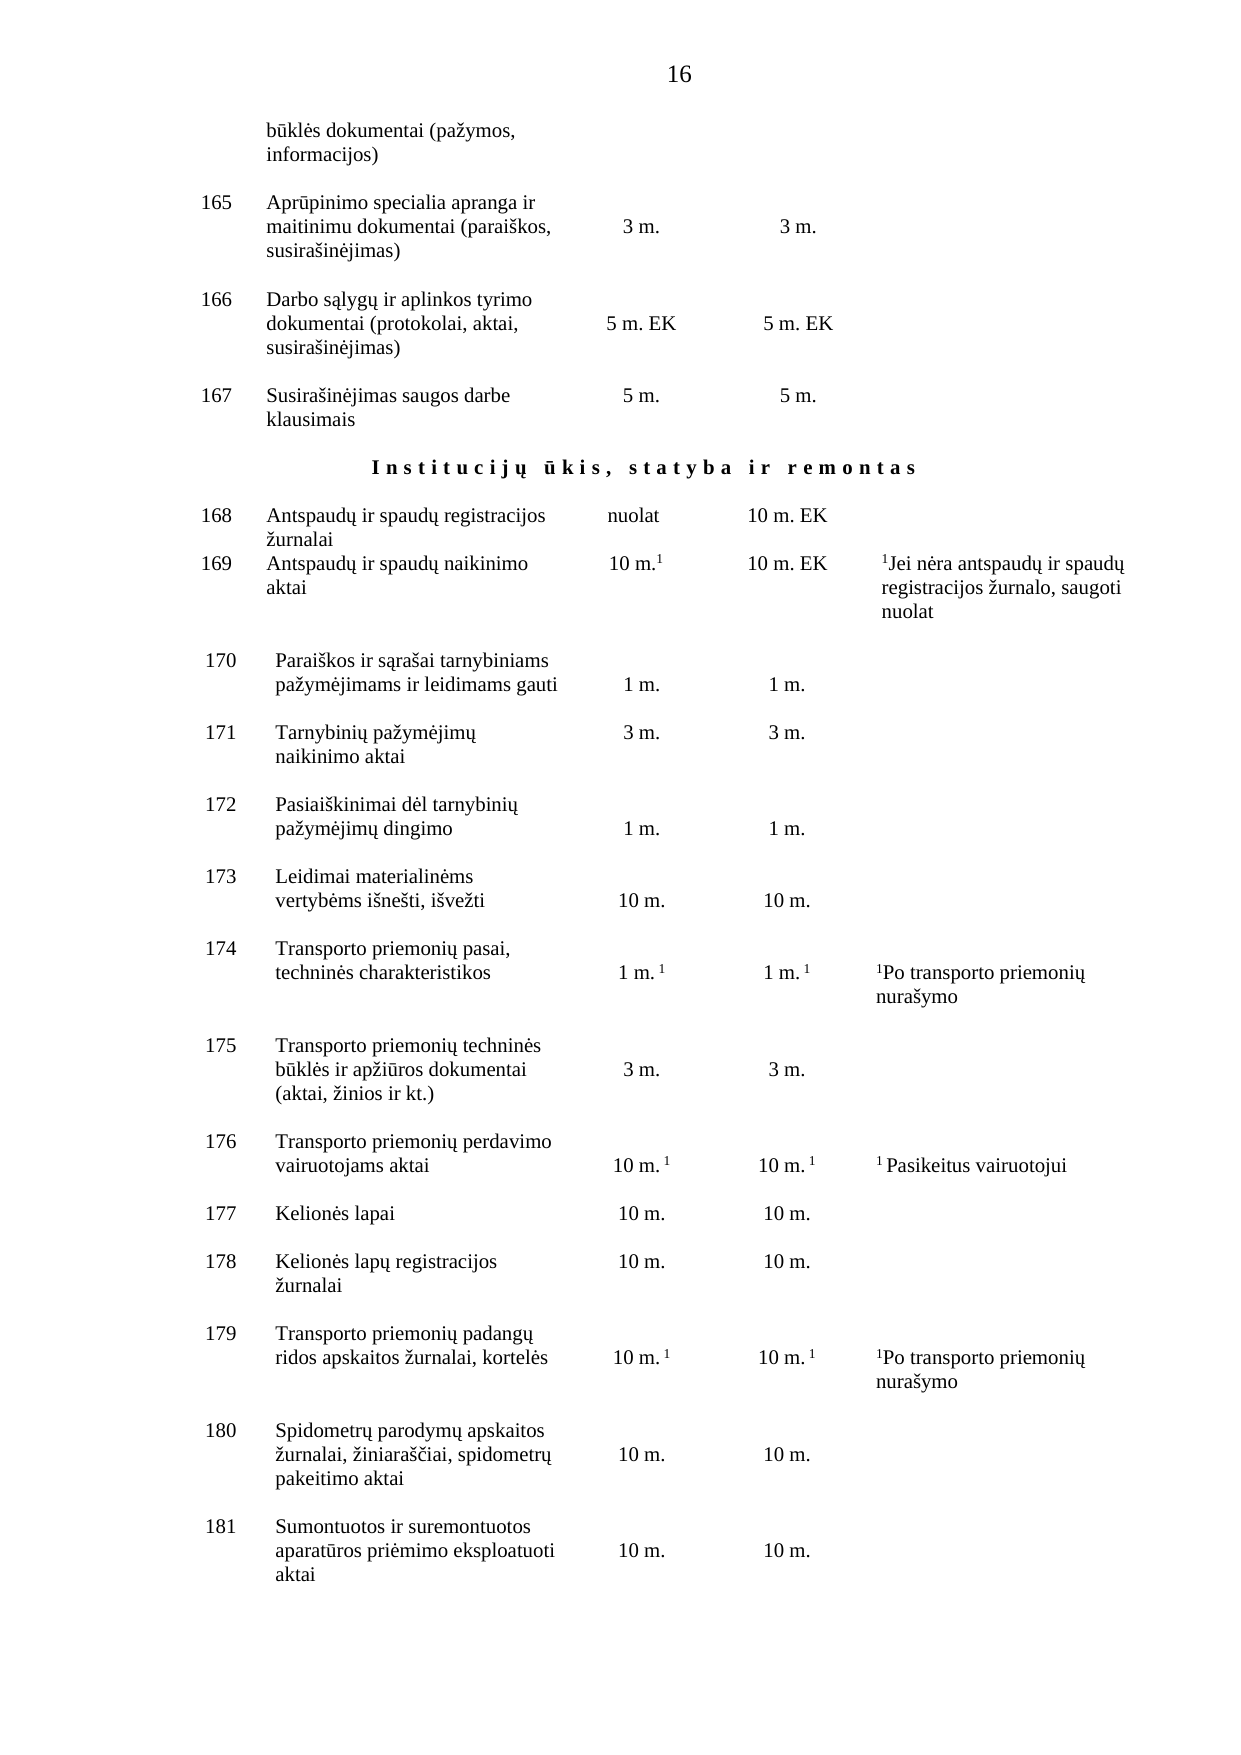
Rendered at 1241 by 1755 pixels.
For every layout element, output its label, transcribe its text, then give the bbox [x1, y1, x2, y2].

table_cell [865, 864, 1171, 912]
table_cell [1154, 263, 1161, 287]
table_cell [1171, 1418, 1175, 1490]
table_cell 167 [177, 383, 255, 431]
table_cell [1189, 792, 1193, 840]
table_cell [1211, 551, 1219, 623]
table_cell [255, 431, 563, 455]
table_cell [1185, 359, 1189, 383]
table_cell [1211, 455, 1219, 503]
table_cell 3 m. [719, 190, 877, 262]
table_cell Institucijų ūkis, statyba ir remontas [255, 455, 1032, 503]
table_cell 1 m. [709, 792, 865, 840]
table_cell [1211, 118, 1219, 166]
table_cell [1185, 1321, 1189, 1393]
table_cell [1185, 1009, 1189, 1032]
table_cell [1194, 768, 1198, 792]
table_cell [881, 263, 887, 287]
table_cell [177, 1490, 264, 1514]
table_cell 10 m. [574, 1514, 709, 1586]
table_cell [870, 624, 1184, 647]
table_cell [1211, 864, 1219, 912]
table_cell [1185, 1201, 1189, 1225]
table_cell [177, 768, 264, 792]
table_cell [1171, 696, 1175, 720]
table_cell [1175, 1394, 1184, 1417]
table_cell [1171, 1225, 1175, 1249]
table_cell 10 m. 1 [574, 1129, 709, 1177]
table_cell [1211, 1418, 1219, 1490]
table_cell [1171, 792, 1175, 840]
table_cell [1171, 912, 1175, 936]
table_cell 172 [177, 792, 264, 840]
table_cell 3 m. [709, 720, 865, 768]
table_cell 10 m. [709, 1249, 865, 1297]
table_cell [1207, 166, 1211, 190]
table_cell [1185, 1394, 1189, 1417]
table_cell [1189, 383, 1193, 431]
table_cell [1207, 1225, 1211, 1249]
table_cell 10 m. [709, 1201, 865, 1225]
table_cell [1185, 1586, 1189, 1610]
table_cell [865, 1490, 1171, 1514]
table_cell [1198, 1297, 1202, 1321]
table_cell 3 m. [709, 1033, 865, 1105]
table_cell [1171, 1490, 1175, 1514]
table_cell [709, 1490, 865, 1514]
table_cell [574, 696, 709, 720]
table_cell [1211, 1490, 1219, 1514]
table_cell [1211, 1249, 1219, 1297]
table_cell [177, 1586, 264, 1610]
table_cell [719, 431, 877, 455]
table_cell [1175, 1225, 1184, 1249]
table_cell [1185, 1418, 1189, 1490]
table_cell [1189, 1297, 1193, 1321]
table_cell [1198, 359, 1202, 383]
table_cell 173 [177, 864, 264, 912]
table_cell [255, 624, 567, 647]
table_cell [1175, 1321, 1184, 1393]
table_cell [1185, 840, 1189, 864]
table_cell [1203, 263, 1207, 287]
table_cell [1189, 1249, 1193, 1297]
table_cell [1189, 1201, 1193, 1225]
table_cell 10 m. 1 [709, 1321, 865, 1393]
table_cell [264, 1177, 574, 1201]
table_cell [1189, 1009, 1193, 1032]
table_cell [1171, 1105, 1175, 1129]
table_cell [1189, 1394, 1193, 1417]
table_cell [563, 431, 719, 455]
table_cell [865, 1297, 1171, 1321]
table_cell [1171, 263, 1175, 287]
table_cell 10 m. [574, 1418, 709, 1490]
table_cell [709, 1009, 865, 1032]
table_cell [1203, 359, 1207, 383]
table_cell [1211, 1177, 1219, 1201]
table_cell [1198, 1321, 1202, 1393]
table_cell [1175, 1490, 1184, 1514]
table_cell [1207, 287, 1211, 359]
table_cell [1198, 118, 1202, 166]
table_cell [1189, 720, 1193, 768]
table_cell [574, 1490, 709, 1514]
table_cell [1194, 624, 1198, 647]
table_cell [1194, 1177, 1198, 1201]
table_cell [1203, 768, 1207, 792]
table_cell [1211, 1033, 1219, 1105]
table_cell [1175, 1514, 1184, 1586]
table_cell [1175, 1249, 1184, 1297]
table_cell [1189, 551, 1193, 623]
table_cell [1171, 1201, 1175, 1225]
table_cell [255, 263, 563, 287]
table_cell [1185, 1249, 1189, 1297]
table_cell [1207, 1490, 1211, 1514]
table_cell [574, 1394, 709, 1417]
table_cell [1207, 1586, 1211, 1610]
table_cell [264, 1009, 574, 1032]
table_cell [1185, 1177, 1189, 1201]
table_cell [1194, 1249, 1198, 1297]
table_cell Kelionės lapų registracijos žurnalai [264, 1249, 574, 1297]
table_cell [877, 287, 1184, 359]
table_cell [1207, 1321, 1211, 1393]
table_cell 1Po transporto priemonių nurašymo [865, 1321, 1171, 1393]
table_cell [1185, 1105, 1189, 1129]
table_cell [1198, 624, 1202, 647]
table_cell [1189, 1105, 1193, 1129]
table_cell [177, 1394, 264, 1417]
table_cell [865, 1105, 1171, 1129]
table_cell [1194, 648, 1198, 696]
table_cell [1189, 1418, 1193, 1490]
table_cell [1171, 1297, 1175, 1321]
table_cell Leidimai materialinėms vertybėms išnešti, išvežti [264, 864, 574, 912]
table_cell [1194, 1418, 1198, 1490]
table_cell [264, 840, 574, 864]
table_cell [709, 840, 865, 864]
table_cell [1194, 1297, 1198, 1321]
table_cell [255, 166, 563, 190]
table_cell [1198, 551, 1202, 623]
table_cell [877, 118, 1193, 166]
table_cell 10 m.1 [568, 551, 704, 623]
table_cell [177, 263, 255, 287]
table_cell [870, 503, 1207, 551]
table_cell [177, 840, 264, 864]
table_cell [1194, 1033, 1198, 1105]
table_cell [1198, 1490, 1202, 1514]
table_cell [1175, 1201, 1184, 1225]
table_cell [1189, 768, 1193, 792]
table_cell [1194, 936, 1198, 1008]
table_cell [1203, 383, 1207, 431]
table_cell [1194, 1009, 1198, 1032]
table_cell [1203, 1105, 1207, 1129]
table_cell [264, 696, 574, 720]
table_cell [1175, 1586, 1184, 1610]
table_cell [1198, 864, 1202, 912]
table_cell [1194, 864, 1198, 912]
table_cell [1211, 720, 1219, 768]
table_cell 5 m. [563, 383, 719, 431]
table_cell Tarnybinių pažymėjimų naikinimo aktai [264, 720, 574, 768]
table_cell [865, 648, 1171, 696]
table_cell [1068, 263, 1153, 287]
table_cell [1194, 359, 1198, 383]
table_cell 175 [177, 1033, 264, 1105]
table_cell [264, 912, 574, 936]
table_cell [877, 431, 1207, 455]
table_cell [574, 1105, 709, 1129]
table_cell 1 m. [709, 648, 865, 696]
table_cell 178 [177, 1249, 264, 1297]
table_cell [1198, 696, 1202, 720]
table_cell [1203, 1201, 1207, 1225]
table_cell [563, 263, 719, 287]
table_cell [1189, 1321, 1193, 1393]
table_cell [1189, 936, 1193, 1008]
table_cell [1203, 624, 1207, 647]
table_cell [1185, 864, 1189, 912]
table_cell [709, 1297, 865, 1321]
table_cell 1 m. [574, 792, 709, 840]
table_cell [1207, 768, 1211, 792]
table_cell [1198, 768, 1202, 792]
table_cell [177, 431, 255, 455]
table_cell [574, 1586, 709, 1610]
table_cell [1211, 431, 1219, 455]
table_cell [1211, 1105, 1219, 1129]
table_cell 166 [177, 287, 255, 359]
table_cell [1189, 696, 1193, 720]
table_cell 10 m. [709, 1418, 865, 1490]
table_cell [1194, 1105, 1198, 1129]
table_cell [1171, 864, 1175, 912]
table_cell [1207, 383, 1211, 431]
table_cell [563, 359, 719, 383]
table_cell [1185, 792, 1189, 840]
table_cell [1185, 1490, 1189, 1514]
table_cell [1185, 1514, 1189, 1586]
table_cell [709, 1105, 865, 1129]
table_cell [1185, 912, 1189, 936]
table_cell 180 [177, 1418, 264, 1490]
table_cell 10 m. [574, 1201, 709, 1225]
table_cell [1207, 1418, 1211, 1490]
table_cell [1207, 263, 1211, 287]
table_cell [568, 624, 704, 647]
table_cell [177, 1297, 264, 1321]
table_cell Transporto priemonių pasai, techninės charakteristikos [264, 936, 574, 1008]
table_cell 3 m. [563, 190, 719, 262]
table_cell [1207, 455, 1211, 503]
table_cell [1211, 1009, 1219, 1032]
table_cell [1185, 696, 1189, 720]
table_cell [1171, 1514, 1175, 1586]
table_cell [1166, 263, 1171, 287]
table_cell [1175, 1297, 1184, 1321]
table_cell [1211, 287, 1219, 359]
table_cell [865, 1201, 1171, 1225]
table_cell [1175, 263, 1184, 287]
table_cell 10 m. [574, 1249, 709, 1297]
table_cell [1203, 1514, 1207, 1586]
table_cell [1211, 1321, 1219, 1393]
table_cell [1175, 912, 1184, 936]
table_cell 5 m. EK [719, 287, 877, 359]
table_cell [177, 455, 255, 503]
table_cell [1211, 912, 1219, 936]
table_cell Paraiškos ir sąrašai tarnybiniams pažymėjimams ir leidimams gauti [264, 648, 574, 696]
table_cell [1198, 1105, 1202, 1129]
table_cell [1203, 1297, 1207, 1321]
table_cell [1207, 624, 1211, 647]
table_cell [1207, 840, 1211, 864]
table_cell 177 [177, 1201, 264, 1225]
table_cell [1194, 1321, 1198, 1393]
table_cell 168 [177, 503, 255, 551]
table_cell [177, 359, 255, 383]
table_cell [1175, 840, 1184, 864]
table_cell [865, 1009, 1171, 1032]
table_cell [1211, 648, 1219, 696]
table_cell [1198, 1009, 1202, 1032]
table_cell [1207, 1514, 1211, 1586]
table_cell Antspaudų ir spaudų naikinimo aktai [255, 551, 567, 623]
table_cell [1203, 1009, 1207, 1032]
table_cell [1211, 1225, 1219, 1249]
table_cell [1207, 720, 1211, 768]
table_cell [1211, 1586, 1219, 1610]
table_cell [877, 359, 1184, 383]
table_cell [1211, 190, 1219, 262]
table_cell [709, 696, 865, 720]
table_cell [1207, 1105, 1211, 1129]
table_cell [1185, 720, 1189, 768]
table_cell 1 m. [574, 648, 709, 696]
table_cell [865, 1177, 1171, 1201]
table_cell [1203, 1249, 1207, 1297]
table_cell 10 m. EK [704, 551, 870, 623]
table_cell [1211, 696, 1219, 720]
table_cell [1185, 768, 1189, 792]
table_cell [1198, 720, 1202, 768]
table_cell [1207, 1009, 1211, 1032]
table_cell [1171, 840, 1175, 864]
table_cell [1189, 1514, 1193, 1586]
table_cell [1207, 1177, 1211, 1201]
table_cell [1185, 551, 1189, 623]
table_cell [1211, 792, 1219, 840]
table_cell [1203, 864, 1207, 912]
table_cell [574, 1297, 709, 1321]
table_cell 10 m. [574, 864, 709, 912]
table_cell [1198, 1514, 1202, 1586]
table_cell [1171, 720, 1175, 768]
table_cell [719, 359, 877, 383]
table_cell [1032, 455, 1207, 503]
table_cell Kelionės lapai [264, 1201, 574, 1225]
table_cell [865, 912, 1171, 936]
table_cell [1189, 1129, 1193, 1177]
table_cell [264, 1225, 574, 1249]
table_cell [1203, 1394, 1207, 1417]
table_cell [1171, 1129, 1175, 1177]
table_cell nuolat [568, 503, 704, 551]
table_cell [1171, 1394, 1175, 1417]
table_cell [709, 912, 865, 936]
table_cell [1203, 696, 1207, 720]
table_cell [574, 912, 709, 936]
table_cell [1203, 720, 1207, 768]
table_cell [1198, 792, 1202, 840]
table_cell [1198, 840, 1202, 864]
table_cell [1185, 1225, 1189, 1249]
table_cell [1189, 1177, 1193, 1201]
table_cell [1194, 696, 1198, 720]
table_cell 171 [177, 720, 264, 768]
table_cell [574, 768, 709, 792]
table_cell [1189, 1225, 1193, 1249]
table_cell [1203, 551, 1207, 623]
table_cell [177, 166, 255, 190]
table_cell [1207, 1394, 1211, 1417]
table_cell [1194, 720, 1198, 768]
table_cell [1198, 1418, 1202, 1490]
table_cell [709, 1586, 865, 1610]
table_cell [1211, 1394, 1219, 1417]
table_cell [1198, 1129, 1202, 1177]
table_cell [1194, 1514, 1198, 1586]
table_cell [1211, 263, 1219, 287]
table_cell [1203, 118, 1207, 166]
table_cell [1194, 912, 1198, 936]
table_cell [1194, 1586, 1198, 1610]
table_cell [877, 263, 881, 287]
table_cell Antspaudų ir spaudų registracijos žurnalai [255, 503, 567, 551]
table_cell [877, 166, 1207, 190]
table_cell [1203, 1418, 1207, 1490]
table_cell [177, 1009, 264, 1032]
table_cell [1189, 1033, 1193, 1105]
table_cell [1207, 551, 1211, 623]
table_cell [1189, 912, 1193, 936]
table_cell [1189, 359, 1193, 383]
table_cell [1203, 840, 1207, 864]
table_cell [1185, 1297, 1189, 1321]
table_cell [709, 1394, 865, 1417]
table_cell 176 [177, 1129, 264, 1177]
table_cell [1194, 792, 1198, 840]
table_cell [1211, 1129, 1219, 1177]
table_cell 181 [177, 1514, 264, 1586]
table_cell [177, 1177, 264, 1201]
table_cell [1175, 696, 1184, 720]
table_cell [865, 1249, 1171, 1297]
table_cell [1175, 1177, 1184, 1201]
table_cell [563, 118, 719, 166]
table_cell [1171, 768, 1175, 792]
table_cell [1171, 1009, 1175, 1032]
table_cell [1175, 864, 1184, 912]
table_cell [1211, 359, 1219, 383]
table_cell [1198, 287, 1202, 359]
table_cell [1194, 551, 1198, 623]
table_cell [1171, 648, 1175, 696]
table_cell [1203, 648, 1207, 696]
table_cell [1171, 1249, 1175, 1297]
table_cell [1207, 912, 1211, 936]
table_cell [1203, 1033, 1207, 1105]
table_cell [1198, 1586, 1202, 1610]
table_cell [1198, 1249, 1202, 1297]
table_cell [1185, 383, 1189, 431]
table_cell Darbo sąlygų ir aplinkos tyrimo dokumentai (protokolai, aktai, susirašinėjimas) [255, 287, 563, 359]
table_cell [1194, 1225, 1198, 1249]
table_cell 1 m. 1 [574, 936, 709, 1008]
table_cell [1203, 287, 1207, 359]
table_cell [1175, 1129, 1184, 1177]
table_cell [177, 1225, 264, 1249]
table_cell Pasiaiškinimai dėl tarnybinių pažymėjimų dingimo [264, 792, 574, 840]
table_cell [1203, 1490, 1207, 1514]
table_cell 5 m. [719, 383, 877, 431]
table_cell [1175, 768, 1184, 792]
table_cell 174 [177, 936, 264, 1008]
table_cell [865, 792, 1171, 840]
table_cell [1203, 792, 1207, 840]
table_cell [1198, 1201, 1202, 1225]
table_cell [865, 1033, 1171, 1105]
table_cell [1207, 1033, 1211, 1105]
table_cell Transporto priemonių perdavimo vairuotojams aktai [264, 1129, 574, 1177]
table_cell [1198, 912, 1202, 936]
table_cell [1203, 936, 1207, 1008]
table_cell [1211, 1514, 1219, 1586]
table_cell [1171, 1321, 1175, 1393]
table_cell [1171, 1586, 1175, 1610]
table_cell [1175, 648, 1184, 696]
table_cell [177, 118, 255, 166]
table_cell [1211, 166, 1219, 190]
table_cell [1194, 840, 1198, 864]
table_cell [574, 1009, 709, 1032]
table_cell 170 [177, 648, 264, 696]
table_cell [1211, 383, 1219, 431]
table_cell [1207, 936, 1211, 1008]
table_cell [1194, 1490, 1198, 1514]
table_cell [709, 1177, 865, 1201]
table_cell [1189, 648, 1193, 696]
table_cell [1211, 840, 1219, 864]
table_cell [574, 840, 709, 864]
table_cell [255, 359, 563, 383]
table_cell 10 m. EK [704, 503, 870, 551]
table_cell [709, 1225, 865, 1249]
table_cell [865, 1394, 1171, 1417]
table_cell 1Jei nėra antspaudų ir spaudų registracijos žurnalo, saugoti nuolat [870, 551, 1184, 623]
table_cell [177, 1105, 264, 1129]
table_cell Aprūpinimo specialia apranga ir maitinimu dokumentai (paraiškos, susirašinėjimas) [255, 190, 563, 262]
table_cell [177, 624, 255, 647]
table_cell [865, 1586, 1171, 1610]
table_cell [1203, 1586, 1207, 1610]
table_cell [1203, 1129, 1207, 1177]
table_cell [865, 1514, 1171, 1586]
table_cell [1198, 1225, 1202, 1249]
table_cell [574, 1225, 709, 1249]
table_cell 1 Pasikeitus vairuotojui [865, 1129, 1171, 1177]
table_cell [1175, 1105, 1184, 1129]
table_cell [1189, 1490, 1193, 1514]
table_cell [1211, 1201, 1219, 1225]
table_cell 10 m. 1 [574, 1321, 709, 1393]
table_cell [1198, 648, 1202, 696]
table_cell 179 [177, 1321, 264, 1393]
table_cell [719, 263, 877, 287]
table_cell [264, 1394, 574, 1417]
table_cell [1198, 1394, 1202, 1417]
table_cell [1198, 383, 1202, 431]
table_cell [1203, 1225, 1207, 1249]
table_cell [865, 1418, 1171, 1490]
table_cell [1185, 1033, 1189, 1105]
table_cell [1171, 1177, 1175, 1201]
table_cell [1207, 792, 1211, 840]
table_cell [1207, 648, 1211, 696]
table_cell [1198, 263, 1202, 287]
table_cell [1189, 287, 1193, 359]
table_cell [264, 768, 574, 792]
table_cell [1211, 1297, 1219, 1321]
table_cell [1207, 118, 1211, 166]
table_cell [177, 912, 264, 936]
table_cell [887, 263, 1032, 287]
table_cell [877, 190, 1207, 262]
table_cell [1189, 624, 1193, 647]
table_cell [865, 840, 1171, 864]
table_cell [264, 1490, 574, 1514]
table_cell [177, 696, 264, 720]
table_cell [865, 1225, 1171, 1249]
table_cell [1185, 648, 1189, 696]
table_cell [1203, 1321, 1207, 1393]
table_cell [1175, 792, 1184, 840]
table_cell 10 m. [709, 1514, 865, 1586]
table_cell [1194, 1394, 1198, 1417]
table_cell 3 m. [574, 1033, 709, 1105]
table_cell [1207, 1201, 1211, 1225]
table_cell [1175, 720, 1184, 768]
table_cell [264, 1105, 574, 1129]
table_cell [1207, 359, 1211, 383]
table_cell 10 m. 1 [709, 1129, 865, 1177]
table_cell [1207, 864, 1211, 912]
table_cell [1194, 1129, 1198, 1177]
table_cell [1207, 190, 1211, 262]
table_cell [865, 696, 1171, 720]
table_cell [1189, 864, 1193, 912]
table_cell Susirašinėjimas saugos darbe klausimais [255, 383, 563, 431]
table_cell [1175, 936, 1184, 1008]
table_cell [1161, 263, 1166, 287]
table_cell [865, 720, 1171, 768]
table_cell [1198, 1177, 1202, 1201]
table_cell [264, 1297, 574, 1321]
table_cell Transporto priemonių techninės būklės ir apžiūros dokumentai (aktai, žinios ir kt.) [264, 1033, 574, 1105]
table_cell [1203, 912, 1207, 936]
table_cell [1194, 287, 1198, 359]
table_cell 169 [177, 551, 255, 623]
table_cell [1207, 503, 1211, 551]
table_cell [1203, 1177, 1207, 1201]
table_cell Transporto priemonių padangų ridos apskaitos žurnalai, kortelės [264, 1321, 574, 1393]
table_cell [1171, 936, 1175, 1008]
table_cell [1194, 263, 1198, 287]
table_cell [719, 166, 877, 190]
table_cell [1207, 696, 1211, 720]
table_cell [1175, 1033, 1184, 1105]
table_cell [1189, 263, 1193, 287]
table_cell 5 m. EK [563, 287, 719, 359]
table_cell [1207, 1297, 1211, 1321]
table_cell [1185, 1129, 1189, 1177]
table_cell [1207, 1129, 1211, 1177]
table_cell [719, 118, 877, 166]
table_cell [1185, 287, 1189, 359]
table_cell 1Po transporto priemonių nurašymo [865, 936, 1171, 1008]
table_cell [1175, 1009, 1184, 1032]
table_cell [877, 383, 1184, 431]
table_cell [1207, 431, 1211, 455]
table_cell [1194, 118, 1198, 166]
table_cell [1194, 383, 1198, 431]
table_cell [264, 1586, 574, 1610]
table_cell [1189, 840, 1193, 864]
table_cell [704, 624, 870, 647]
table_cell [1185, 936, 1189, 1008]
table_cell 3 m. [574, 720, 709, 768]
table_cell [1032, 263, 1068, 287]
table_cell [574, 1177, 709, 1201]
table_cell [1198, 936, 1202, 1008]
table_cell [1211, 503, 1219, 551]
table_cell [563, 166, 719, 190]
table_cell [1189, 1586, 1193, 1610]
table_cell [1185, 263, 1189, 287]
table_cell [709, 768, 865, 792]
table_cell [1207, 1249, 1211, 1297]
table_cell 10 m. [709, 864, 865, 912]
table_cell [1194, 1201, 1198, 1225]
table_cell 165 [177, 190, 255, 262]
table_cell Sumontuotos ir suremontuotos aparatūros priėmimo eksploatuoti aktai [264, 1514, 574, 1586]
table_cell [1211, 768, 1219, 792]
table_cell Spidometrų parodymų apskaitos žurnalai, žiniaraščiai, spidometrų pakeitimo aktai [264, 1418, 574, 1490]
table_cell [1198, 1033, 1202, 1105]
table_cell [1211, 624, 1219, 647]
table_cell [865, 768, 1171, 792]
table_cell [1175, 1418, 1184, 1490]
table_cell [1211, 936, 1219, 1008]
table_cell būklės dokumentai (pažymos, informacijos) [255, 118, 563, 166]
table_cell 1 m. 1 [709, 936, 865, 1008]
table_cell [1171, 1033, 1175, 1105]
table_cell [1185, 624, 1189, 647]
